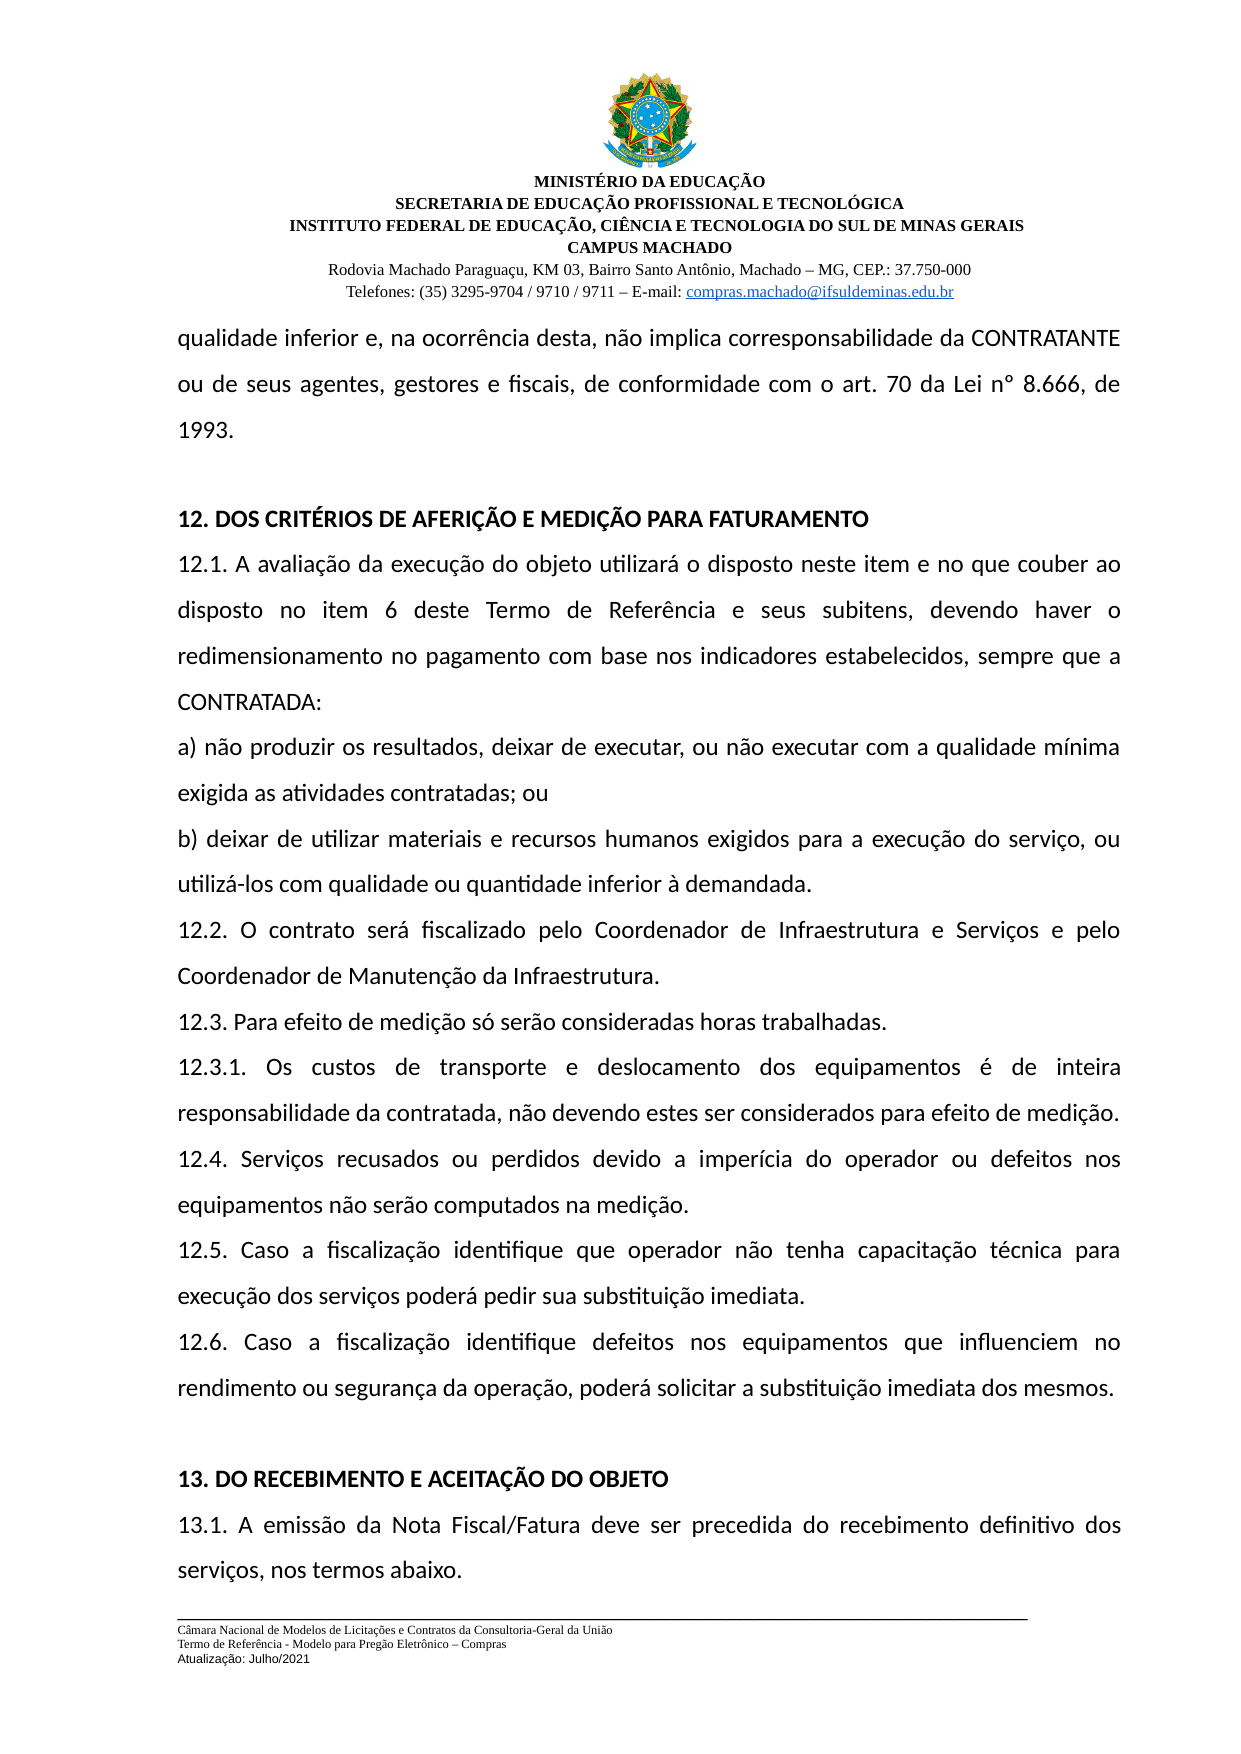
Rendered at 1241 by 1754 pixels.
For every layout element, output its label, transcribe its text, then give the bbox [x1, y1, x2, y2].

text qualidade inferior e, na ocorrência desta, não implica corresponsabilidade da CONTRATANTE ou de seus agentes, gestores e fiscais, de conformidade com o art. 70 da Lei nº 8.666, de 1993. [177, 322, 1122, 444]
text 12.6. Caso a fiscalização identifique defeitos nos equipamentos que influenciem no rendimento ou segurança da operação, poderá solicitar a substituição imediata dos mesmos. [177, 1326, 1122, 1402]
text 12.1. A avaliação da execução do objeto utilizará o disposto neste item e no que couber ao disposto no item 6 deste Termo de Referência e seus subitens, devendo haver o redimensionamento no pagamento com base nos indicadores estabelecidos, sempre que a CONTRATADA: [177, 548, 1122, 716]
text 12.3. Para efeito de medição só serão consideradas horas trabalhadas. [177, 1006, 1122, 1036]
text 12. DOS CRITÉRIOS DE AFERIÇÃO E MEDIÇÃO PARA FATURAMENTO [177, 503, 1122, 533]
text b) deixar de utilizar materiais e recursos humanos exigidos para a execução do serviço, ou utilizá-los com qualidade ou quantidade inferior à demandada. [177, 823, 1122, 899]
picture [643, 163, 658, 168]
text 12.2. O contrato será fiscalizado pelo Coordenador de Infraestrutura e Serviços e pelo Coordenador de Manutenção da Infraestrutura. [177, 914, 1122, 991]
text 12.5. Caso a fiscalização identifique que operador não tenha capacitação técnica para execução dos serviços poderá pedir sua substituição imediata. [177, 1234, 1122, 1311]
text 12.3.1. Os custos de transporte e deslocamento dos equipamentos é de inteira responsabilidade da contratada, não devendo estes ser considerados para efeito de medição. [177, 1052, 1122, 1128]
picture [603, 73, 697, 168]
text 12.4. Serviços recusados ou perdidos devido a imperícia do operador ou defeitos nos equipamentos não serão computados na medição. [177, 1143, 1122, 1219]
text 13.1. A emissão da Nota Fiscal/Fatura deve ser precedida do recebimento definitivo dos serviços, nos termos abaixo. [177, 1509, 1122, 1585]
text 13. DO RECEBIMENTO E ACEITAÇÃO DO OBJETO [177, 1463, 1122, 1494]
picture [669, 149, 680, 155]
text a) não produzir os resultados, deixar de executar, ou não executar com a qualidade mínima exigida as atividades contratadas; ou [177, 731, 1122, 808]
